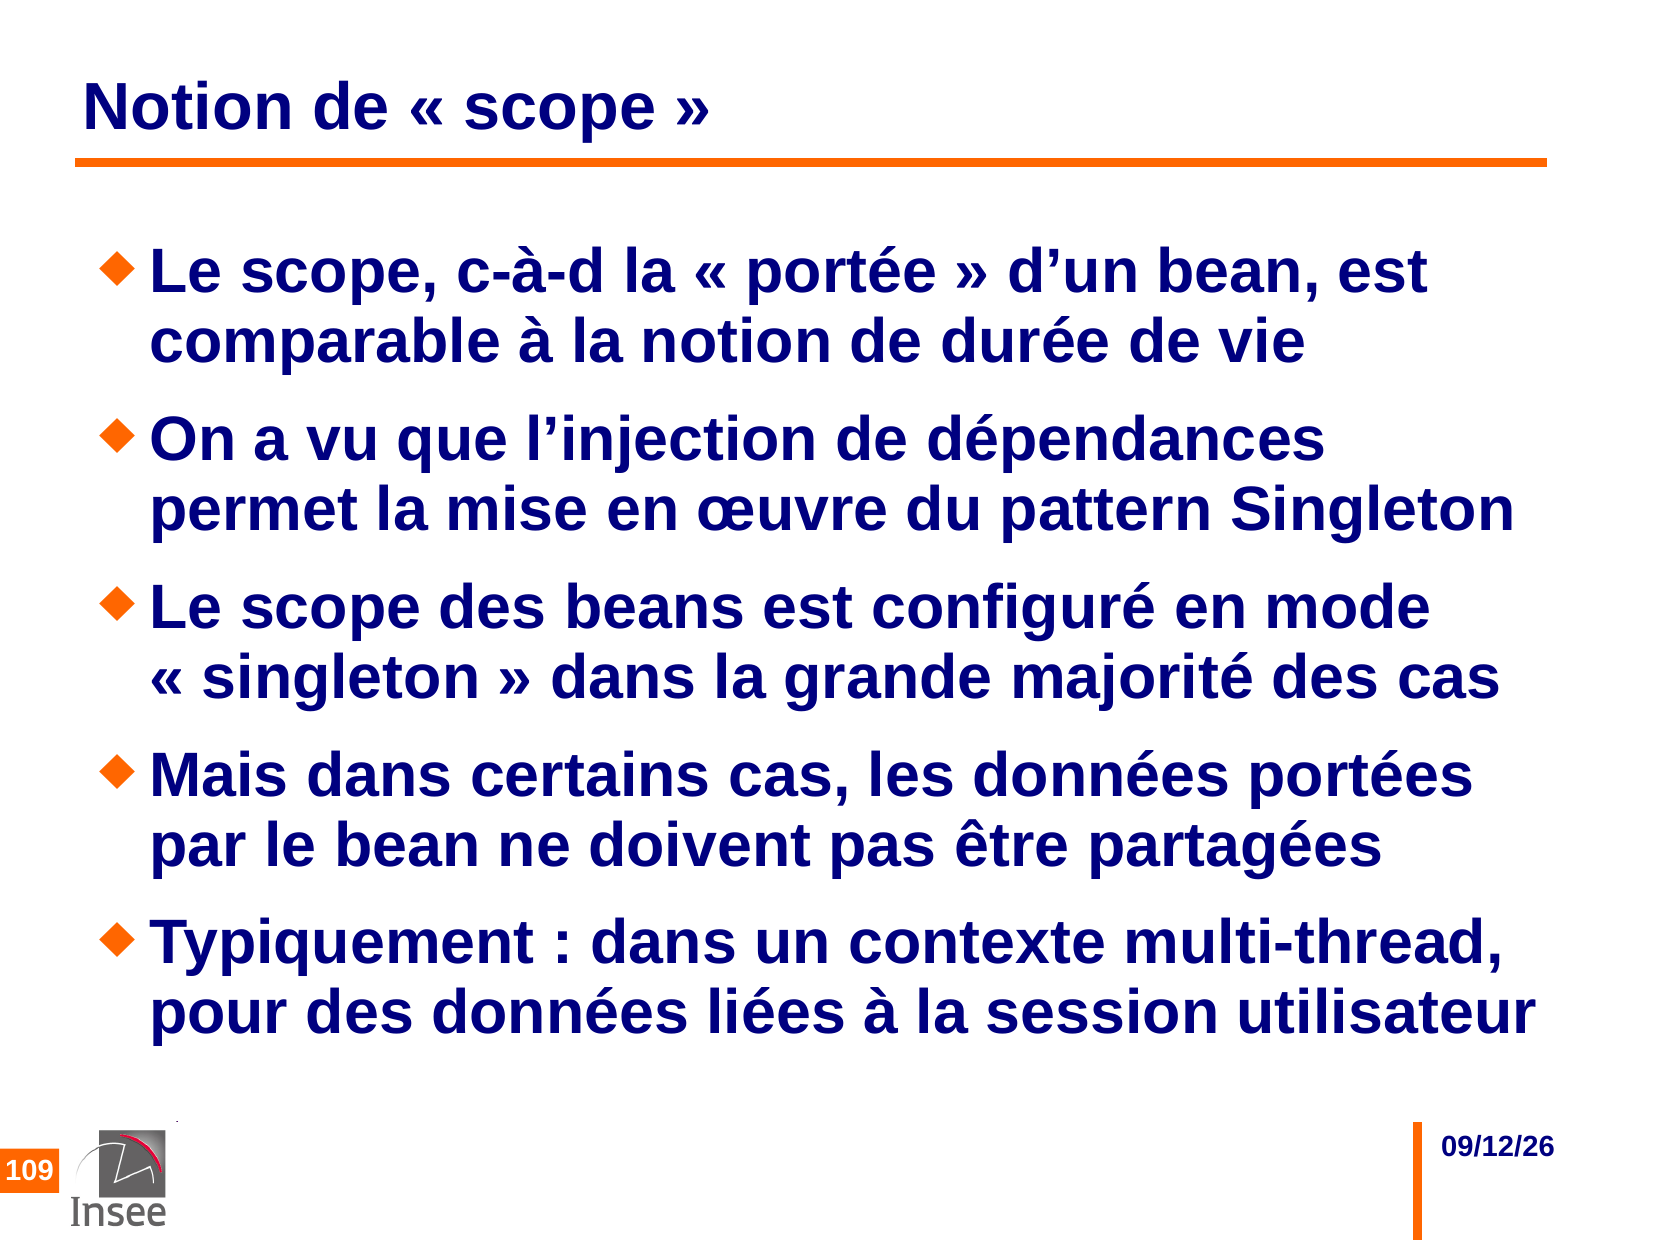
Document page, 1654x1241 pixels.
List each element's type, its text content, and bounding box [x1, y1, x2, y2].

title Notion de « scope » [82, 49, 1619, 163]
picture [62, 1121, 178, 1241]
list Le scope, c-à-d la « portée » d’un bean, est comparable à la notion de durée de vie On a vu que l’injection de dépendances permet la mise en œuvre du pattern Singleton Le scope des beans est configuré en mode « singleton » dans la grande majorité des cas Mais dans certains cas, les données portées par le bean ne doivent pas être partagées Typiquement : dans un contexte multi-thread, pour des données liées à la session utilisateur [82, 236, 1548, 1087]
